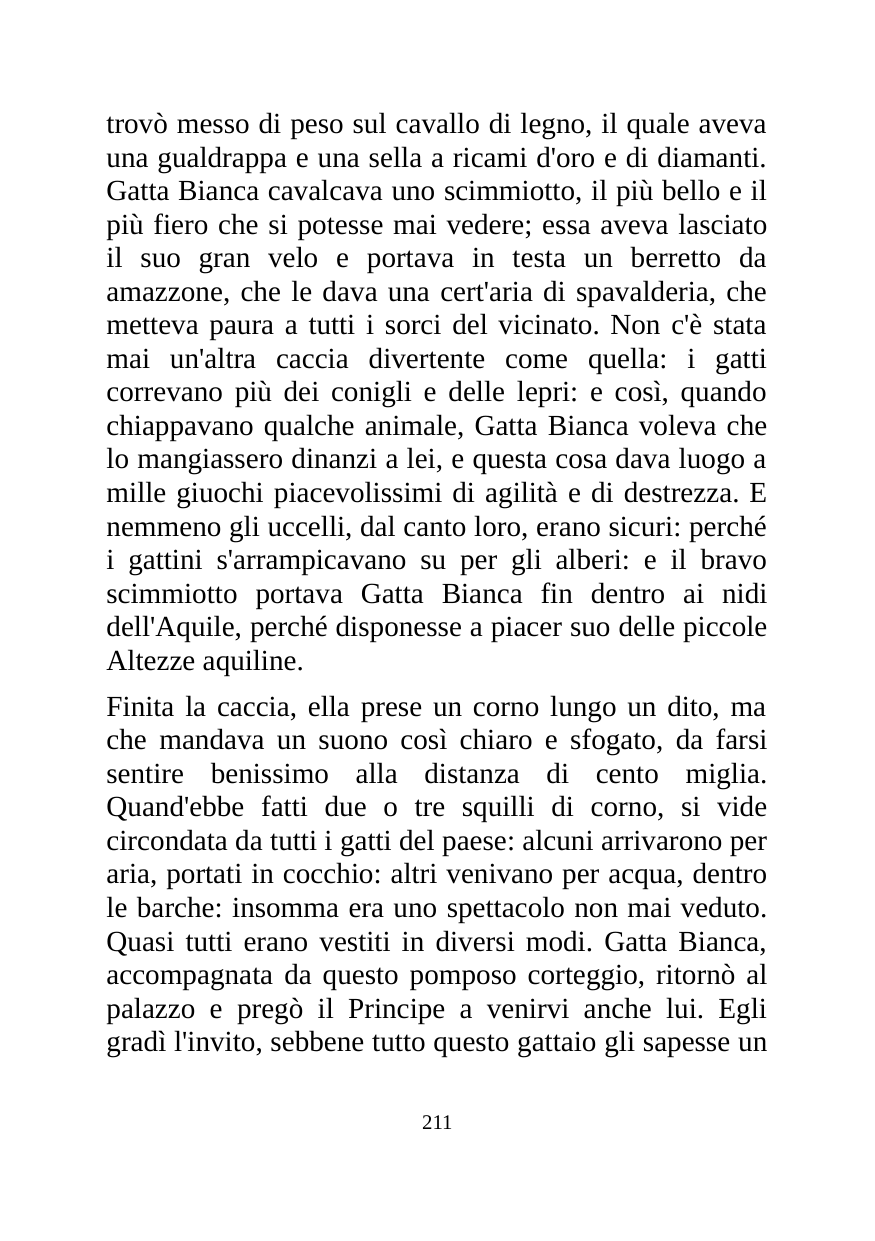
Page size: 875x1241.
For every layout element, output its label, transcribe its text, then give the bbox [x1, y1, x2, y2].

text Finita la caccia, ella prese un corno lungo un dito, ma che mandava un suono così chiaro e sfogato, da farsi sentire benissimo alla distanza di cento miglia. Quand'ebbe fatti due o tre squilli di corno, si vide circondata da tutti i gatti del paese: alcuni arrivarono per aria, portati in cocchio: altri venivano per acqua, dentro le barche: insomma era uno spettacolo non mai veduto. Quasi tutti erano vestiti in diversi modi. Gatta Bianca, accompagnata da questo pomposo corteggio, ritornò al palazzo e pregò il Principe a venirvi anche lui. Egli gradì l'invito, sebbene tutto questo gattaio gli sapesse un [106, 689, 768, 1058]
text trovò messo di peso sul cavallo di legno, il quale aveva una gualdrappa e una sella a ricami d'oro e di diamanti. Gatta Bianca cavalcava uno scimmiotto, il più bello e il più fiero che si potesse mai vedere; essa aveva lasciato il suo gran velo e portava in testa un berretto da amazzone, che le dava una cert'aria di spavalderia, che metteva paura a tutti i sorci del vicinato. Non c'è stata mai un'altra caccia divertente come quella: i gatti correvano più dei conigli e delle lepri: e così, quando chiappavano qualche animale, Gatta Bianca voleva che lo mangiassero dinanzi a lei, e questa cosa dava luogo a mille giuochi piacevolissimi di agilità e di destrezza. E nemmeno gli uccelli, dal canto loro, erano sicuri: perché i gattini s'arrampicavano su per gli alberi: e il bravo scimmiotto portava Gatta Bianca fin dentro ai nidi dell'Aquile, perché disponesse a piacer suo delle piccole Altezze aquiline. [106, 106, 768, 676]
